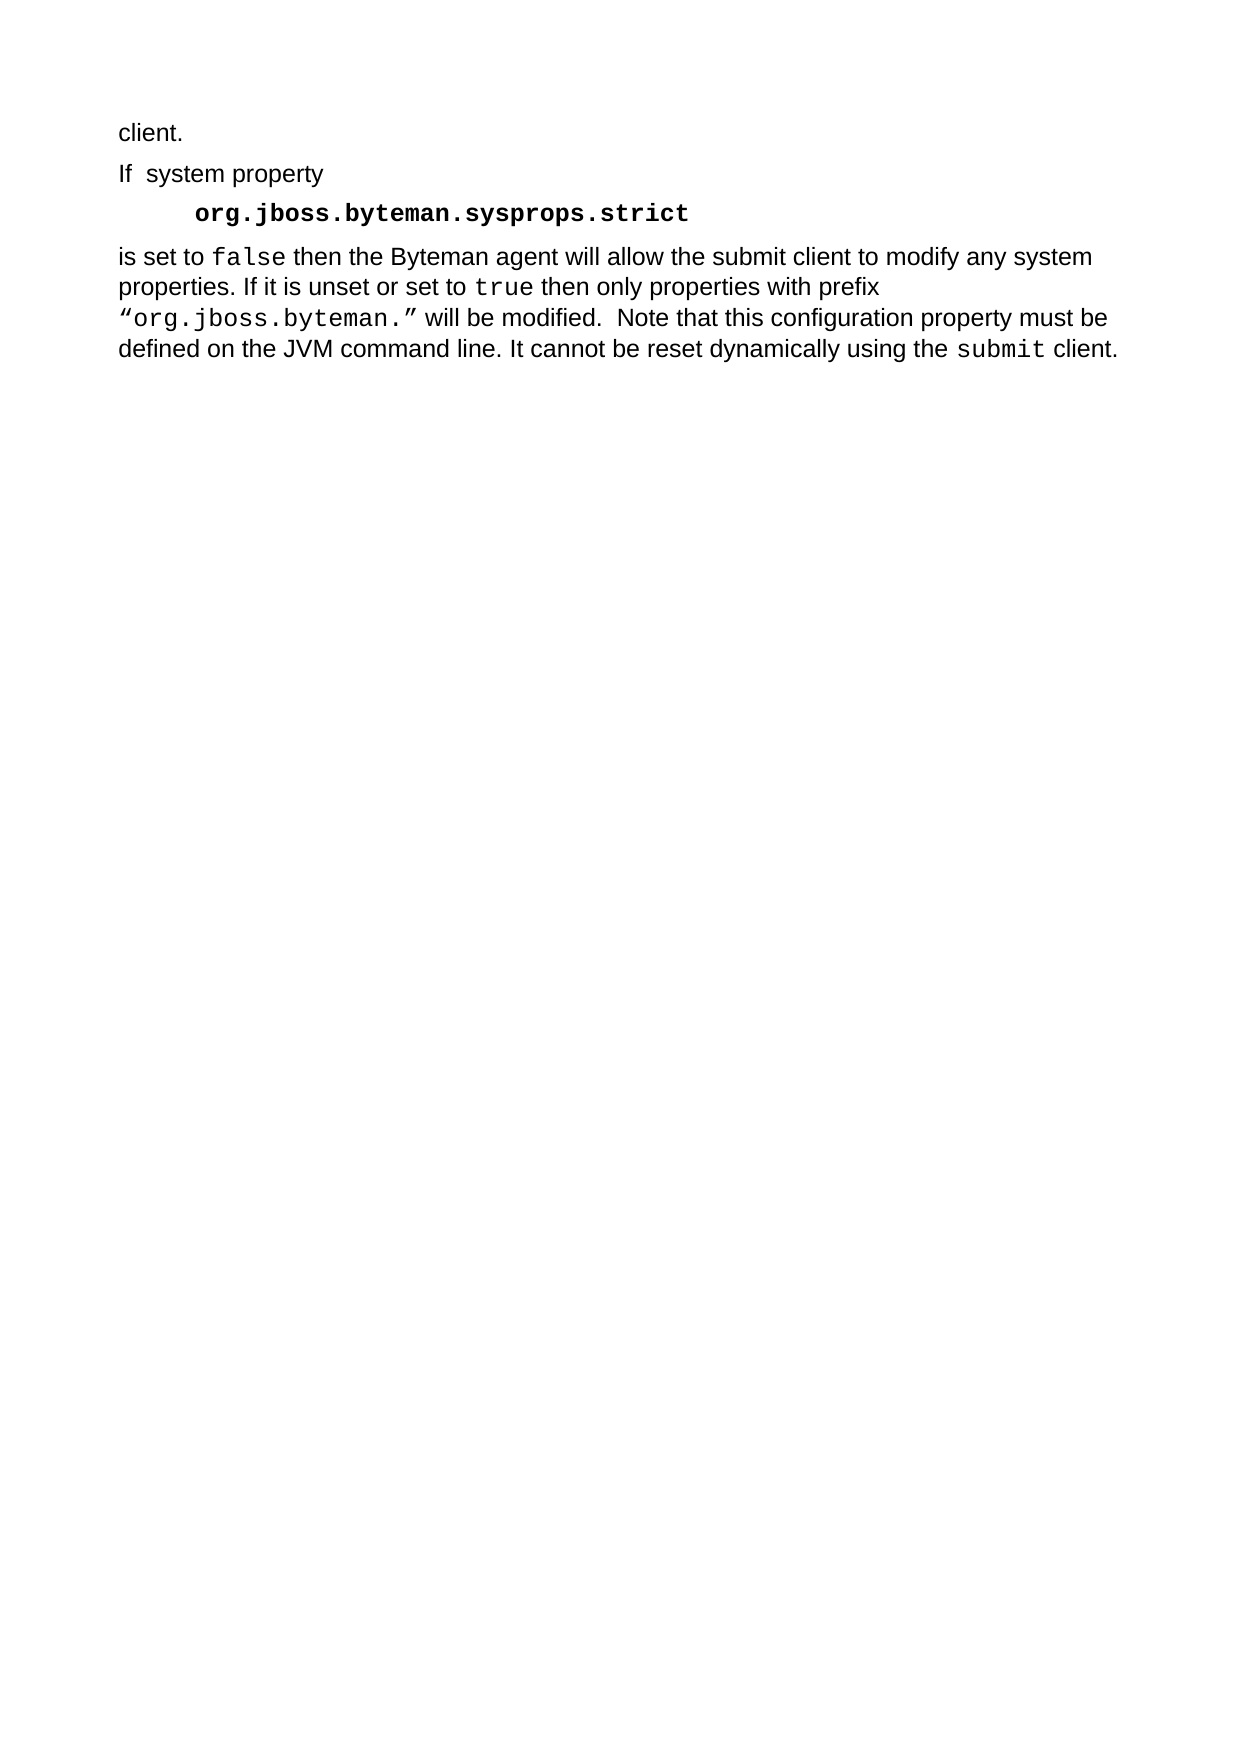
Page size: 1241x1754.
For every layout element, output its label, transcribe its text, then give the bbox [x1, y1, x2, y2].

text If system property [118, 159, 1122, 188]
text is set to false then the Byteman agent will allow the submit client to modify any system properties. If it is unset or set to true then only properties with prefix “org.jboss.byteman.” will be modified. Note that this configuration property must be defined on the JVM command line. It cannot be reset dynamically using the submit client. [118, 241, 1122, 365]
text org.jboss.byteman.sysprops.strict [194, 201, 1122, 229]
text client. [118, 118, 1122, 147]
